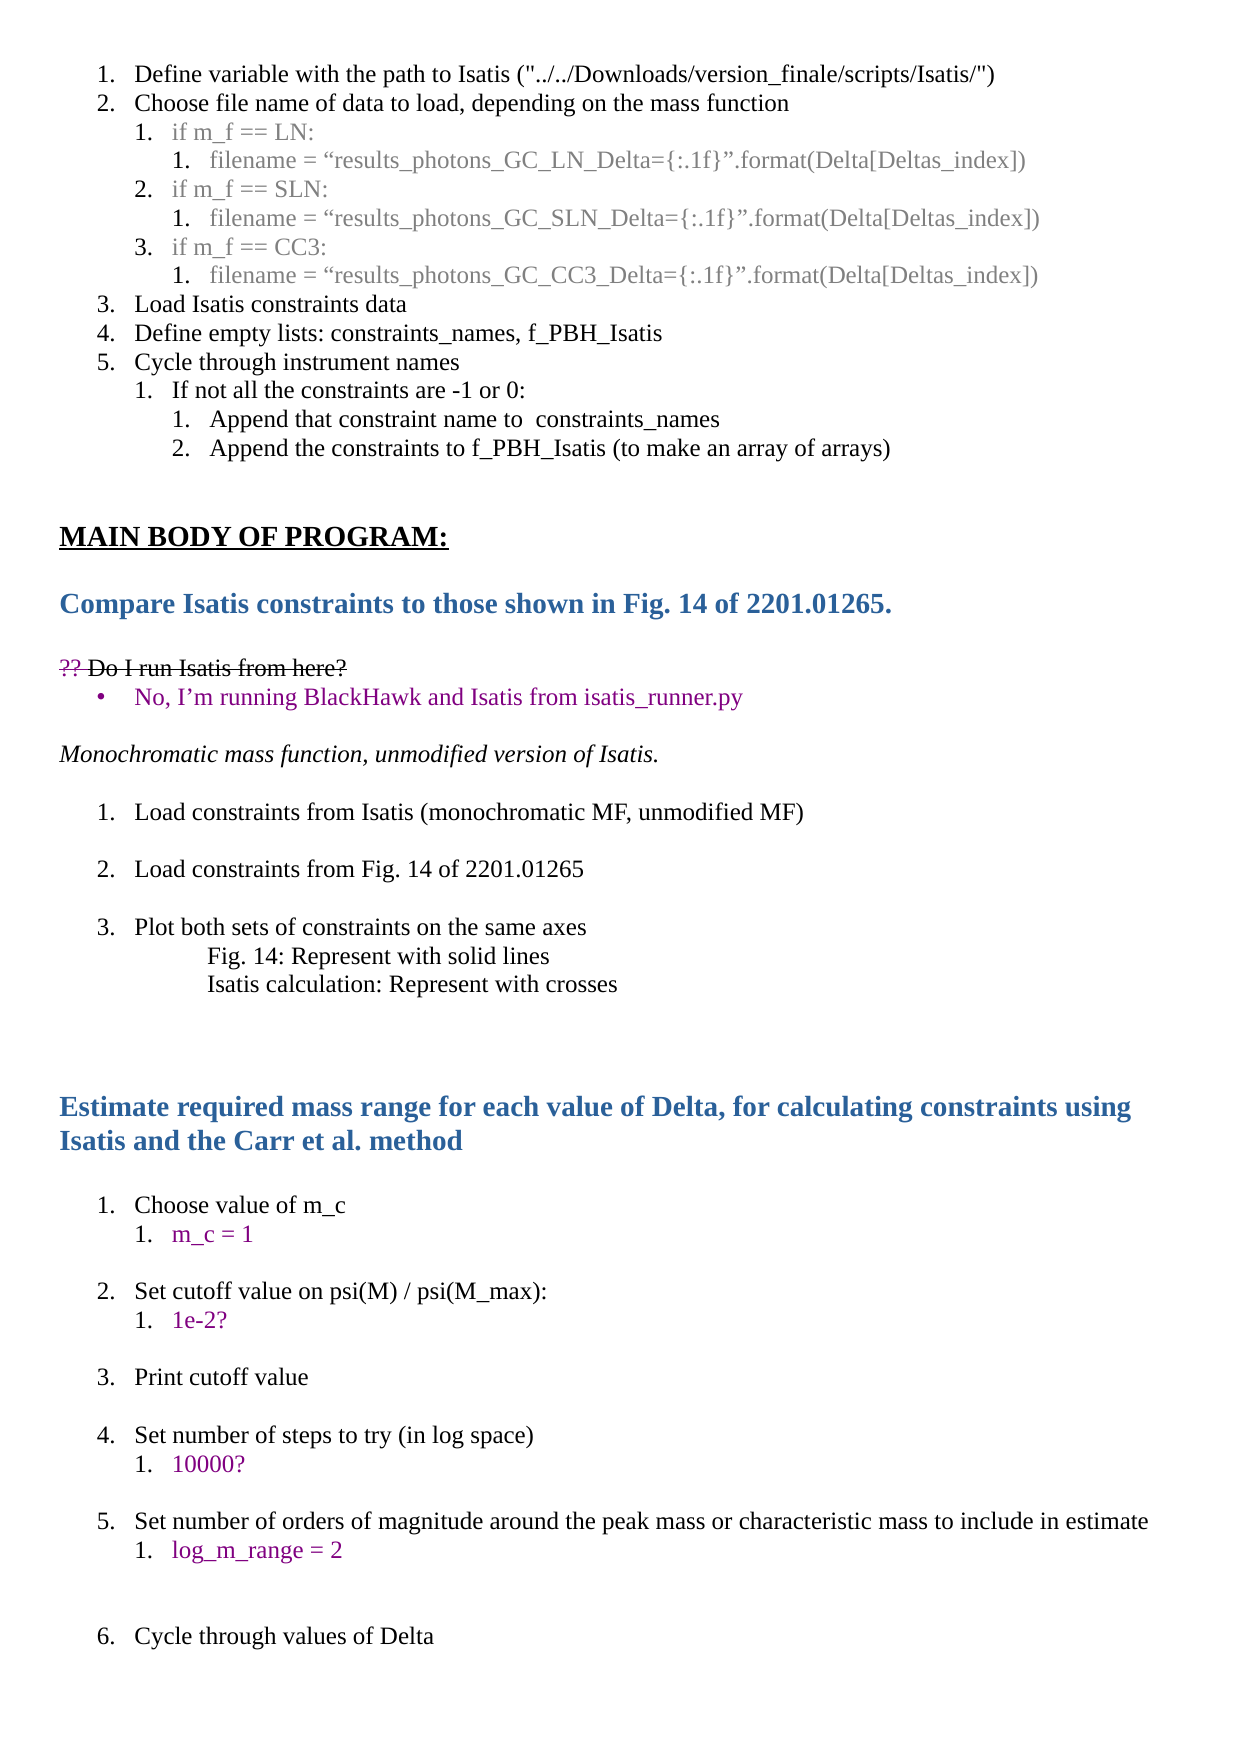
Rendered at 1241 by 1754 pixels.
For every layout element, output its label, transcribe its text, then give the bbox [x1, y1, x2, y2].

list m_c = 1 [134, 1219, 1181, 1247]
text Fig. 14: Represent with solid lines [59, 941, 1181, 969]
list Define empty lists: constraints_names, f_PBH_Isatis [97, 318, 1181, 347]
list Cycle through values of Delta [97, 1621, 1181, 1650]
text MAIN BODY OF PROGRAM: [59, 519, 1181, 553]
list Choose file name of data to load, depending on the mass function [97, 88, 1181, 117]
text Compare Isatis constraints to those shown in Fig. 14 of 2201.01265. [59, 586, 1181, 620]
text ?? Do I run Isatis from here? [59, 653, 1181, 682]
list log_m_range = 2 [134, 1535, 1181, 1564]
list if m_f == CC3: [134, 232, 1181, 260]
list Load Isatis constraints data [97, 289, 1181, 318]
list If not all the constraints are -1 or 0: [134, 375, 1181, 404]
list 1e-2? [134, 1305, 1181, 1334]
list if m_f == SLN: [134, 174, 1181, 203]
list filename = “results_photons_GC_LN_Delta={:.1f}”.format(Delta[Deltas_index]) [172, 145, 1181, 174]
list Choose value of m_c [97, 1190, 1181, 1219]
list Load constraints from Fig. 14 of 2201.01265 [97, 854, 1181, 883]
list filename = “results_photons_GC_CC3_Delta={:.1f}”.format(Delta[Deltas_index]) [172, 260, 1181, 289]
text Isatis calculation: Represent with crosses [59, 969, 1181, 998]
list Set number of orders of magnitude around the peak mass or characteristic mass to include in estimate [97, 1506, 1181, 1535]
text Monochromatic mass function, unmodified version of Isatis. [59, 739, 1181, 768]
list Append the constraints to f_PBH_Isatis (to make an array of arrays) [172, 433, 1181, 462]
list Set cutoff value on psi(M) / psi(M_max): [97, 1276, 1181, 1305]
list filename = “results_photons_GC_SLN_Delta={:.1f}”.format(Delta[Deltas_index]) [172, 203, 1181, 232]
list Load constraints from Isatis (monochromatic MF, unmodified MF) [97, 797, 1181, 826]
list Define variable with the path to Isatis ("../../Downloads/version_finale/scripts/Isatis/") [97, 59, 1181, 88]
list Set number of steps to try (in log space) [97, 1420, 1181, 1449]
list 10000? [134, 1449, 1181, 1477]
list Cycle through instrument names [97, 347, 1181, 375]
text Estimate required mass range for each value of Delta, for calculating constraints using Isatis and the Carr et al. method [59, 1089, 1181, 1156]
list Print cutoff value [97, 1362, 1181, 1391]
list No, I’m running BlackHawk and Isatis from isatis_runner.py [97, 682, 1181, 711]
list Plot both sets of constraints on the same axes [97, 912, 1181, 941]
list if m_f == LN: [134, 117, 1181, 145]
list Append that constraint name to constraints_names [172, 404, 1181, 433]
